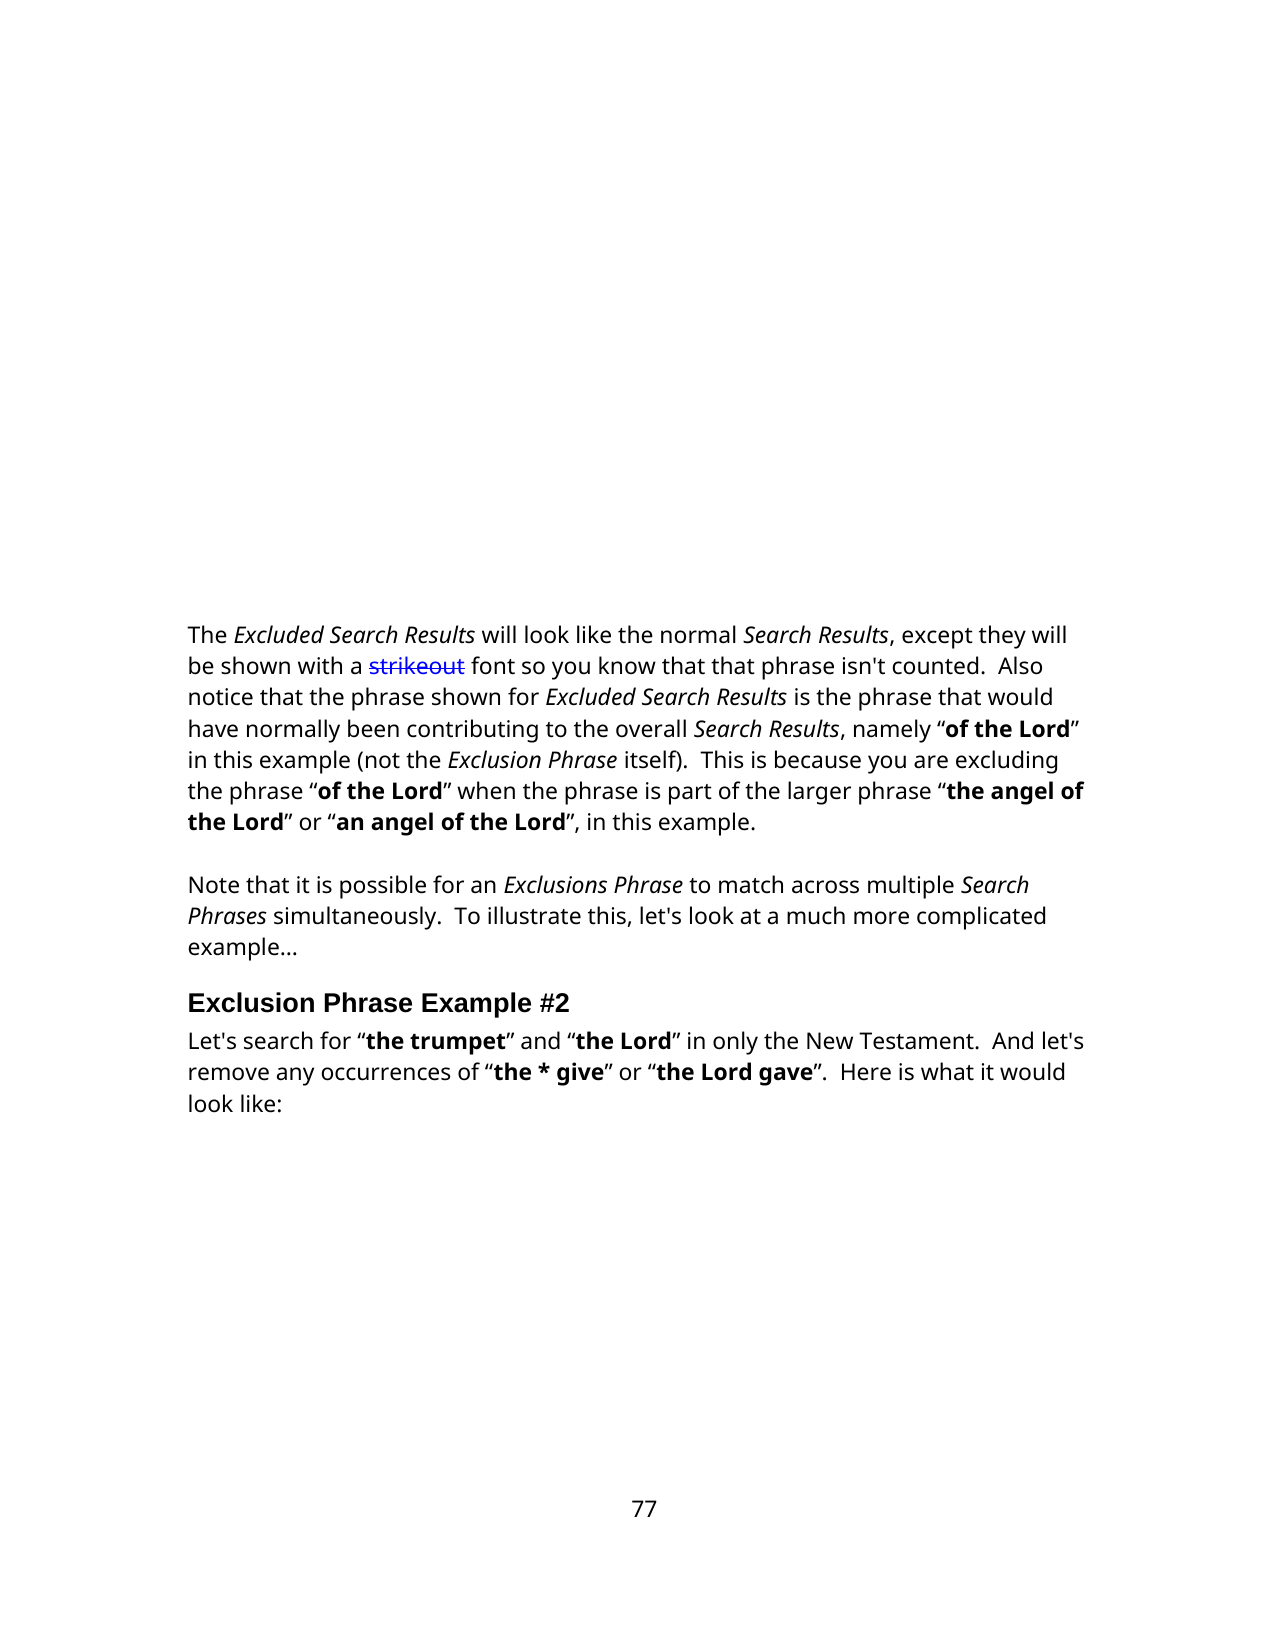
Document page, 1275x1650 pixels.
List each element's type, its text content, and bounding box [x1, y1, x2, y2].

subtitle Exclusion Phrase Example #2 [187, 987, 1087, 1019]
text The Excluded Search Results will look like the normal Search Results, except they will be shown with a strikeout font so you know that that phrase isn't counted. Also notice that the phrase shown for Excluded Search Results is the phrase that would have normally been contributing to the overall Search Results, namely “of the Lord” in this example (not the Exclusion Phrase itself). This is because you are excluding the phrase “of the Lord” when the phrase is part of the larger phrase “the angel of the Lord” or “an angel of the Lord”, in this example. [187, 619, 1087, 837]
text Note that it is possible for an Exclusions Phrase to match across multiple Search Phrases simultaneously. To illustrate this, let's look at a much more complicated example… [187, 869, 1087, 962]
text Let's search for “the trumpet” and “the Lord” in only the New Testament. And let's remove any occurrences of “the * give” or “the Lord gave”. Here is what it would look like: [187, 1025, 1087, 1119]
